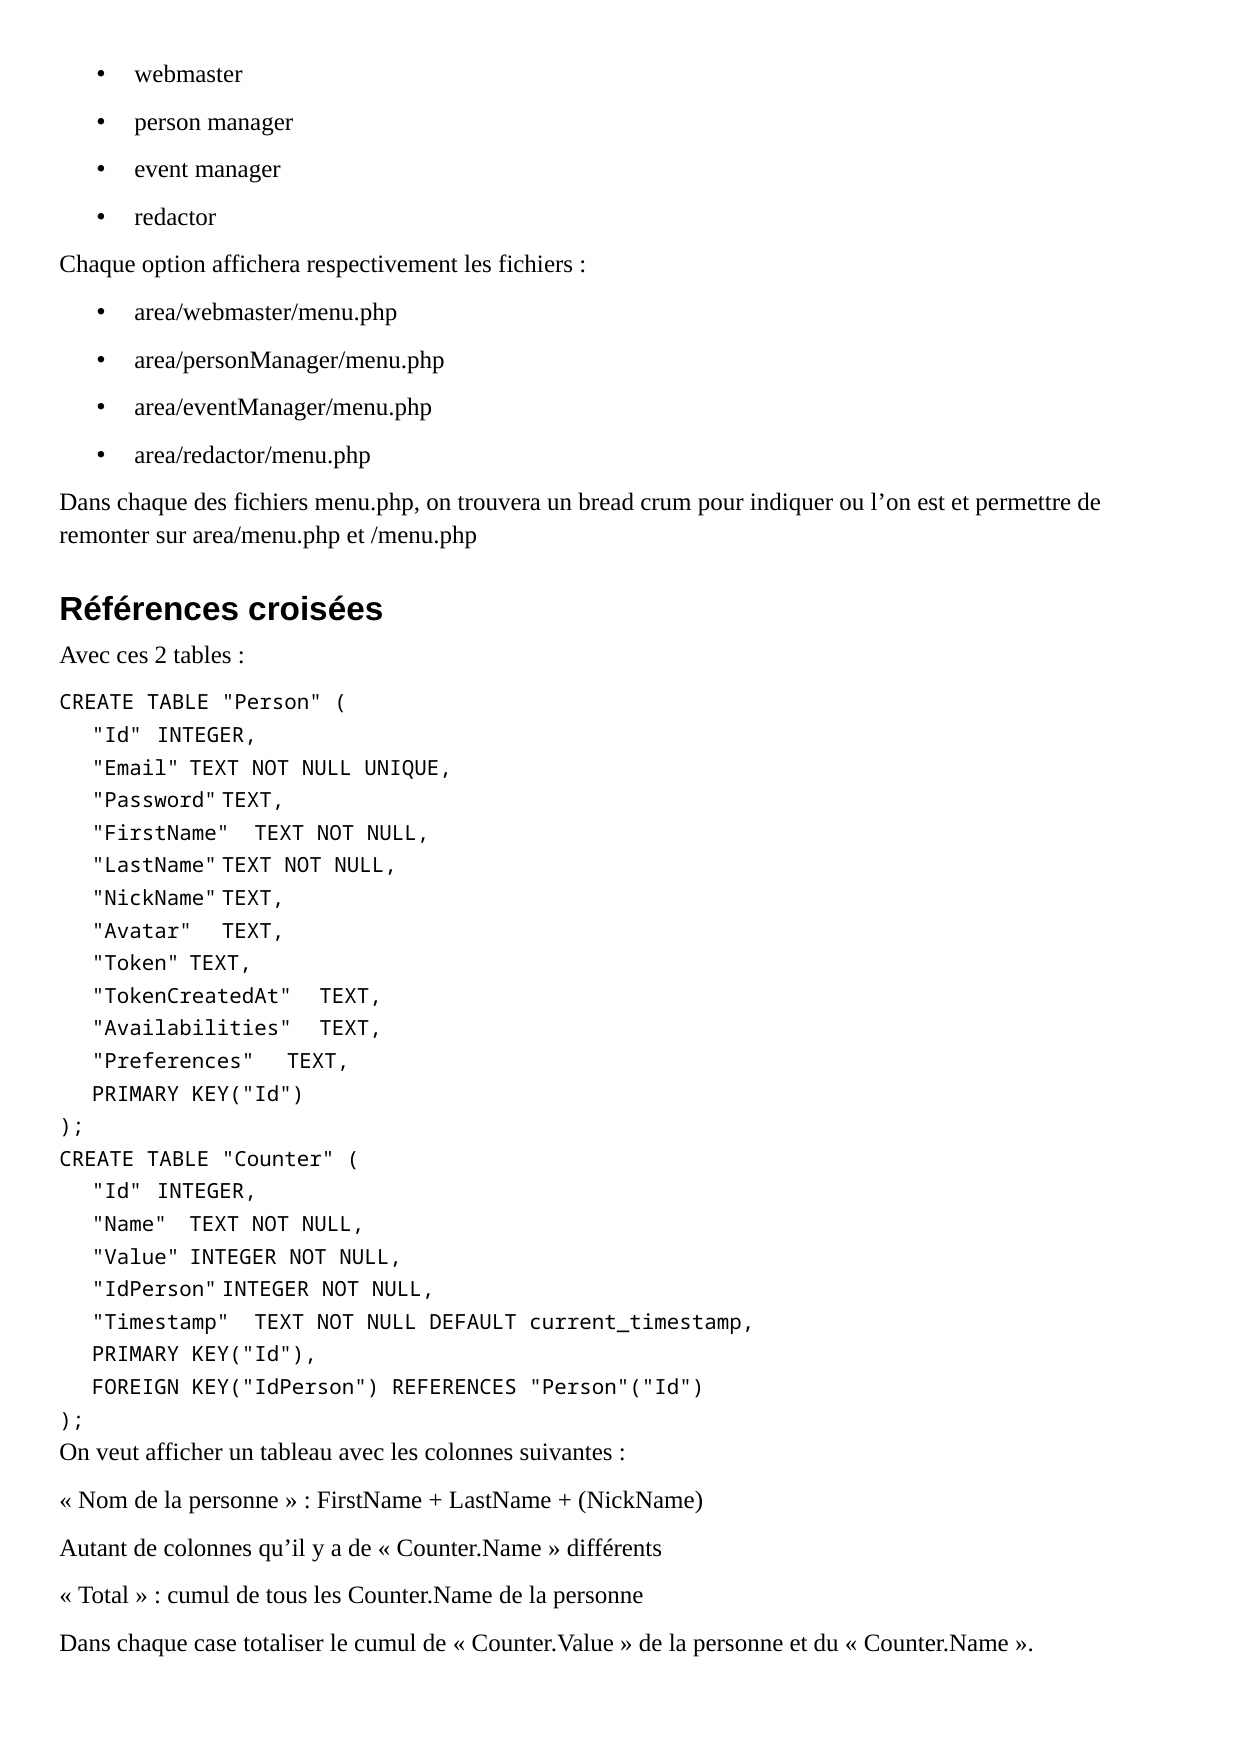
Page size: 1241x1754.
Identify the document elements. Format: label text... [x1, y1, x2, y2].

list event manager [97, 154, 1181, 183]
text "Preferences" TEXT, [59, 1046, 1181, 1074]
text Chaque option affichera respectivement les fichiers : [59, 249, 1181, 278]
text CREATE TABLE "Person" ( [59, 687, 1181, 716]
text "Email" TEXT NOT NULL UNIQUE, [59, 753, 1181, 781]
text "LastName" TEXT NOT NULL, [59, 851, 1181, 879]
text "TokenCreatedAt" TEXT, [59, 981, 1181, 1009]
list webmaster [97, 59, 1181, 88]
list area/webmaster/menu.php [97, 297, 1181, 326]
text "Name" TEXT NOT NULL, [59, 1209, 1181, 1238]
list area/redactor/menu.php [97, 440, 1181, 469]
text "Avatar" TEXT, [59, 916, 1181, 944]
text On veut afficher un tableau avec les colonnes suivantes : [59, 1437, 1181, 1466]
text Autant de colonnes qu’il y a de « Counter.Name » différents [59, 1533, 1181, 1561]
text "Id" INTEGER, [59, 720, 1181, 748]
subtitle Références croisées [59, 589, 1181, 627]
text "Password" TEXT, [59, 785, 1181, 814]
text ); [59, 1111, 1181, 1140]
list redactor [97, 202, 1181, 231]
list area/eventManager/menu.php [97, 392, 1181, 421]
text Dans chaque des fichiers menu.php, on trouvera un bread crum pour indiquer ou l’on est et permettre de remonter sur area/menu.php et /menu.php [59, 487, 1181, 549]
text « Nom de la personne » : FirstName + LastName + (NickName) [59, 1485, 1181, 1514]
text FOREIGN KEY("IdPerson") REFERENCES "Person"("Id") [59, 1372, 1181, 1401]
text PRIMARY KEY("Id"), [59, 1339, 1181, 1368]
text Avec ces 2 tables : [59, 640, 1181, 669]
list person manager [97, 107, 1181, 135]
text "Id" INTEGER, [59, 1177, 1181, 1205]
text « Total » : cumul de tous les Counter.Name de la personne [59, 1580, 1181, 1609]
text CREATE TABLE "Counter" ( [59, 1144, 1181, 1172]
text PRIMARY KEY("Id") [59, 1079, 1181, 1107]
text "FirstName" TEXT NOT NULL, [59, 818, 1181, 846]
list area/personManager/menu.php [97, 345, 1181, 373]
text "Timestamp" TEXT NOT NULL DEFAULT current_timestamp, [59, 1307, 1181, 1335]
text "Token" TEXT, [59, 948, 1181, 977]
text "Availabilities" TEXT, [59, 1013, 1181, 1042]
text Dans chaque case totaliser le cumul de « Counter.Value » de la personne et du « Counter.Name ». [59, 1628, 1181, 1657]
text ); [59, 1405, 1181, 1433]
text "IdPerson" INTEGER NOT NULL, [59, 1274, 1181, 1303]
text "NickName" TEXT, [59, 883, 1181, 912]
text "Value" INTEGER NOT NULL, [59, 1242, 1181, 1270]
